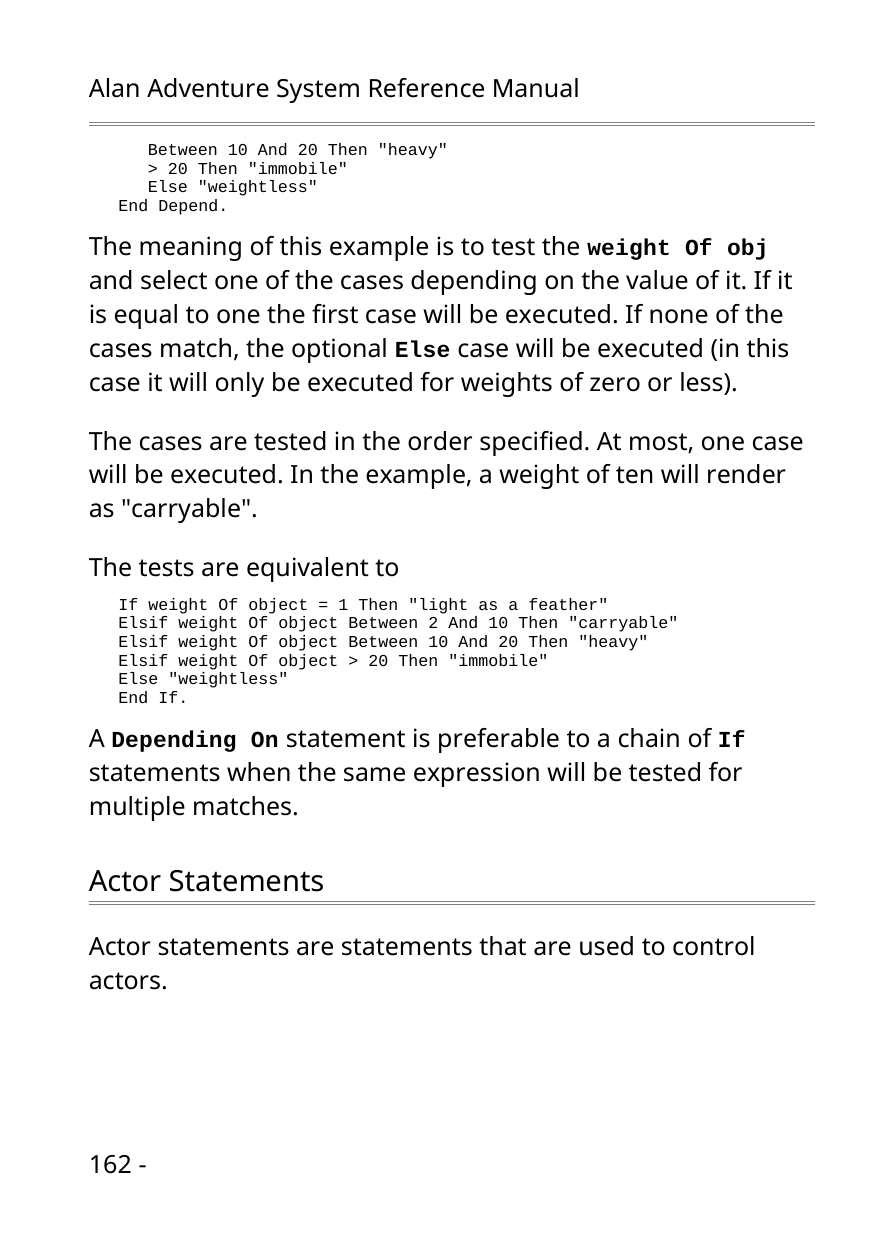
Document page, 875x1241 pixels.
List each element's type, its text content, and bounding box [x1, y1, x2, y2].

text The meaning of this example is to test the weight Of obj and select one of the cases depending on the value of it. If it is equal to one the first case will be exe­cuted. If none of the cases match, the optional Else case will be executed (in this case it will only be executed for weights of zero or less). [88, 229, 815, 398]
text If weight Of object = 1 Then "light as a feather" Elsif weight Of object Between 2 And 10 Then "carryable" Elsif weight Of object Between 10 And 20 Then "heavy" Elsif weight Of object > 20 Then "immobile" Else "weightless" End If. [118, 597, 815, 708]
text The tests are equivalent to [88, 550, 815, 584]
text Between 10 And 20 Then "heavy" > 20 Then "immobile" Else "weightless" End Depend. [118, 142, 815, 216]
text A Depending On statement is preferable to a chain of If statements when the same expression will be tested for multiple matches. [88, 721, 815, 822]
text Actor statements are statements that are used to control actors. [88, 929, 815, 997]
subtitle Actor Statements [88, 860, 815, 904]
text The cases are tested in the order specified. At most, one case will be executed. In the example, a weight of ten will render as "carryable". [88, 423, 815, 525]
